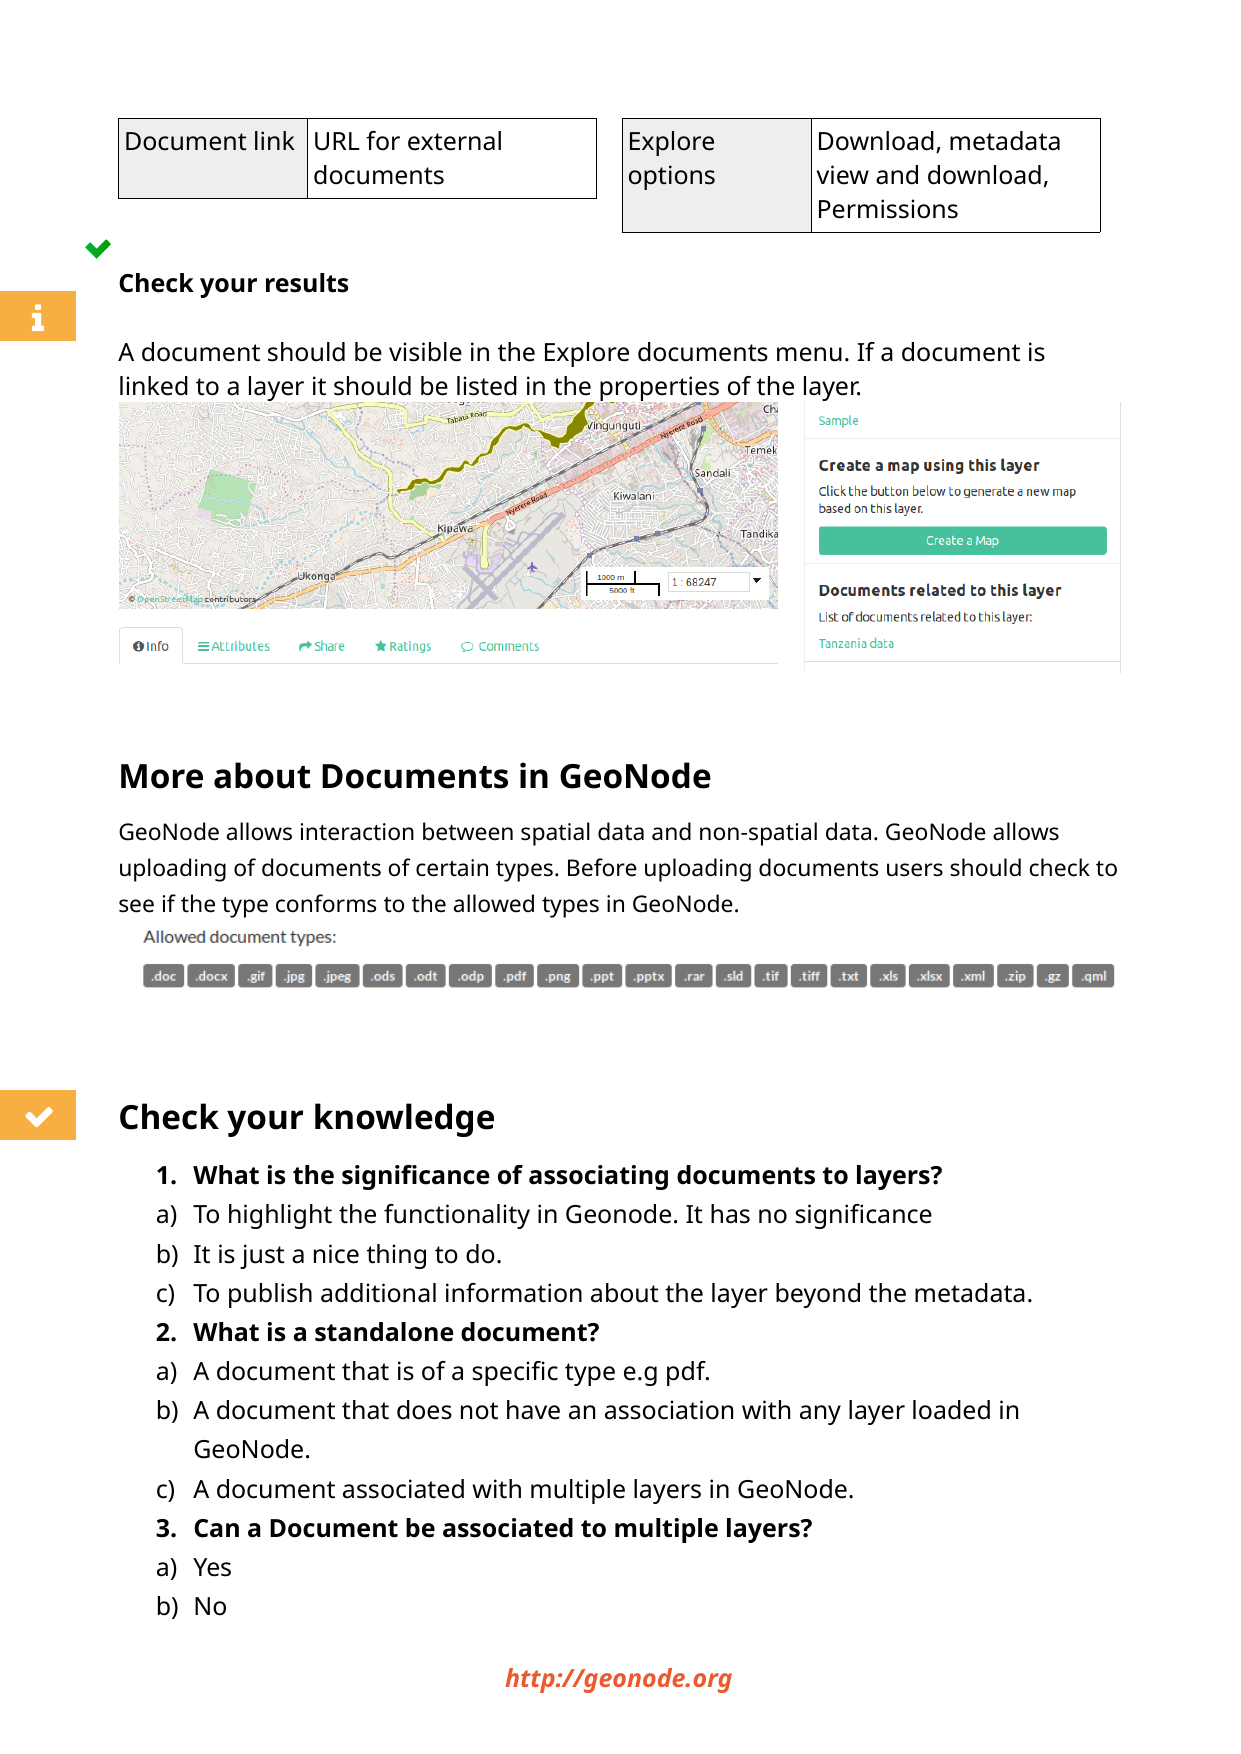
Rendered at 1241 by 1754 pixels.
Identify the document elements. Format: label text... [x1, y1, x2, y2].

list A document associated with multiple layers in GeoNode. [156, 1471, 1122, 1505]
picture [118, 924, 1123, 1003]
subtitle More about Documents in GeoNode [118, 752, 1122, 798]
table_cell Download, metadata view and download, Permissions [812, 119, 1100, 232]
text A document should be visible in the Explore documents menu. If a document is linked to a layer it should be listed in the properties of the layer. [118, 334, 1122, 402]
list A document that is of a specific type e.g pdf. [156, 1354, 1122, 1388]
text GeoNode allows interaction between spatial data and non-spatial data. GeoNode allows uploading of documents of certain types. Before uploading documents users should check to see if the type conforms to the allowed types in GeoNode. [118, 816, 1122, 919]
table_cell URL for external documents [308, 119, 596, 198]
list What is a standalone document? [156, 1314, 1122, 1349]
list It is just a nice thing to do. [156, 1236, 1122, 1270]
list Can a Document be associated to multiple layers? [156, 1510, 1122, 1544]
list Yes [156, 1549, 1122, 1584]
table_cell Explore options [623, 119, 811, 232]
list No [156, 1589, 1122, 1623]
text Check your results [118, 266, 1122, 300]
list To publish additional information about the layer beyond the metadata. [156, 1275, 1122, 1309]
picture [118, 402, 1123, 673]
list A document that does not have an association with any layer loaded in GeoNode. [156, 1393, 1122, 1466]
table_cell Document link [119, 119, 307, 198]
list To highlight the functionality in Geonode. It has no significance [156, 1197, 1122, 1231]
subtitle Check your knowledge [118, 1094, 1122, 1139]
list What is the significance of associating documents to layers? [156, 1158, 1122, 1192]
